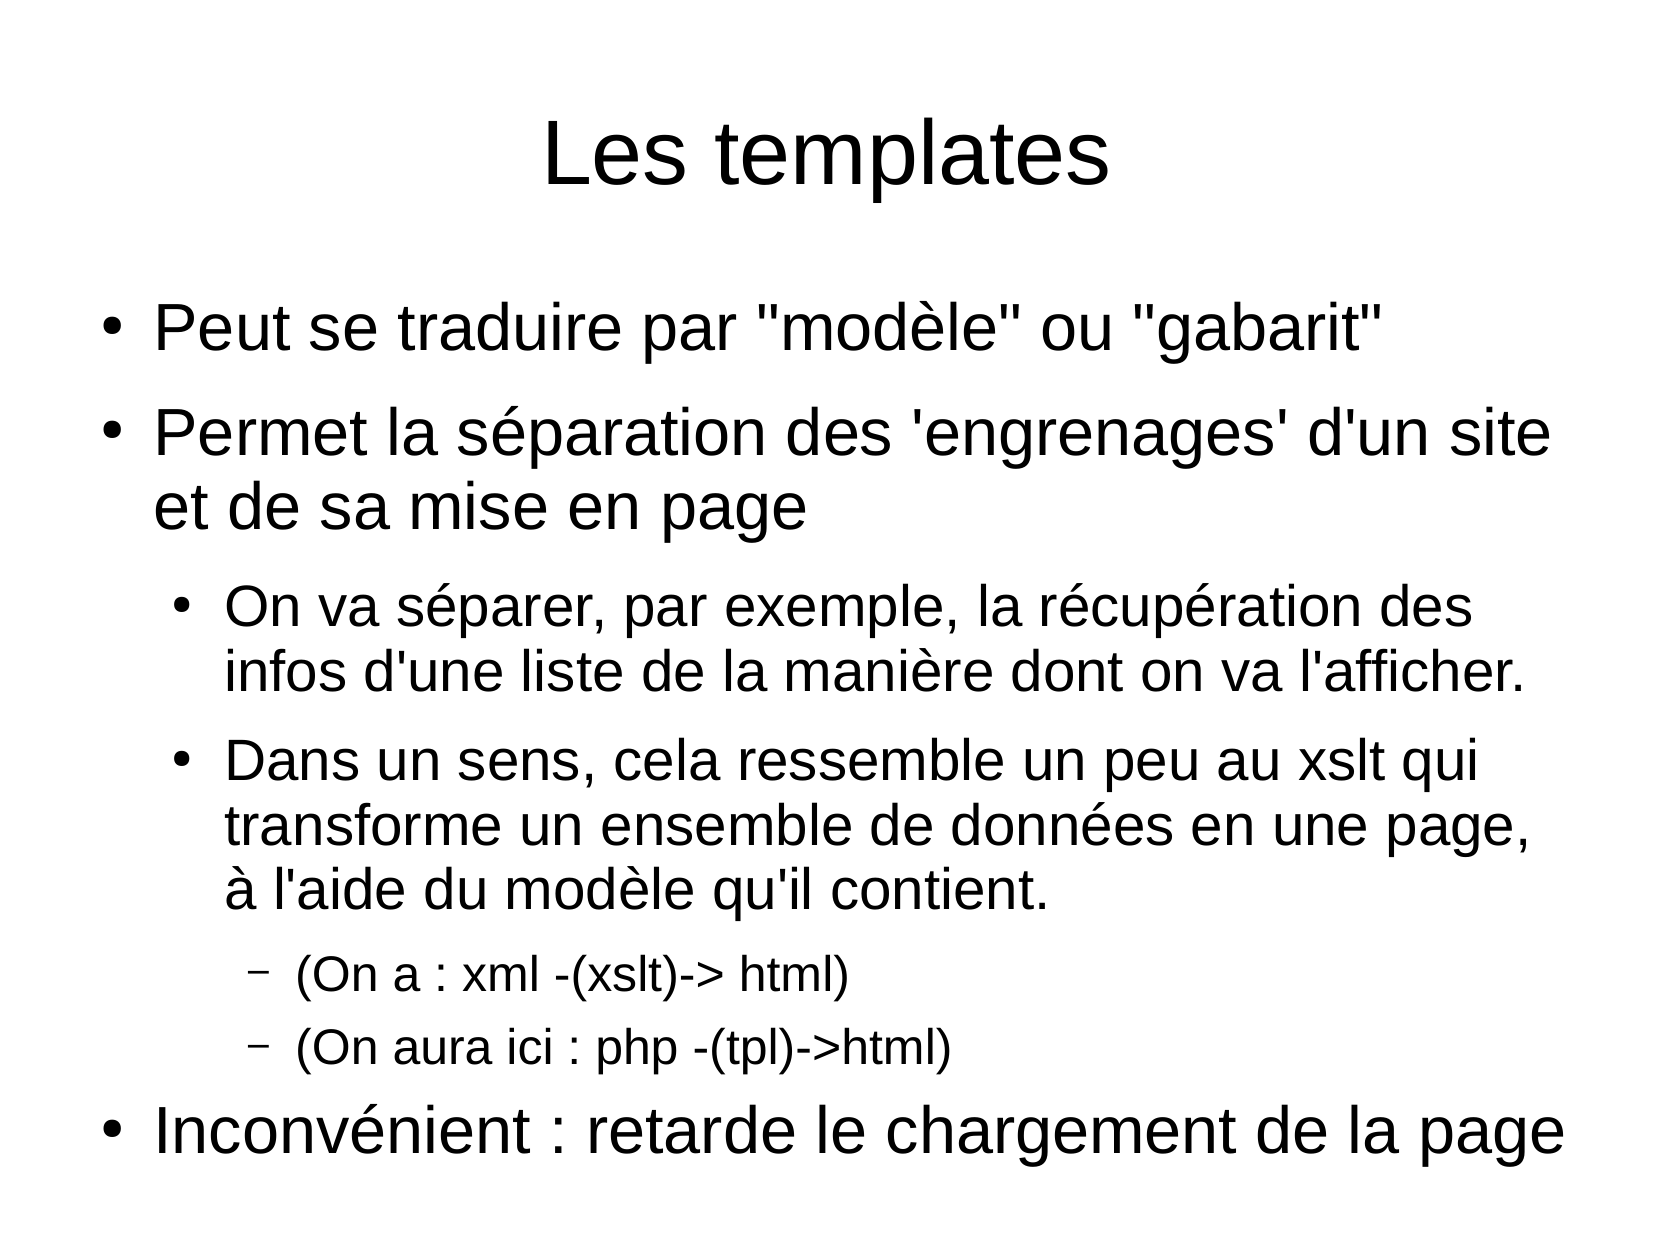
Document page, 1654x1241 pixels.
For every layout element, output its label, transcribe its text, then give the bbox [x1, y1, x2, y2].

title Les templates [82, 49, 1571, 257]
list Peut se traduire par "modèle" ou "gabarit" Permet la séparation des 'engrenages' d'un site et de sa mise en page On va séparer, par exemple, la récupération des infos d'une liste de la manière dont on va l'afficher. Dans un sens, cela ressemble un peu au xslt qui transforme un ensemble de données en une page, à l'aide du modèle qu'il contient. (On a : xml -(xslt)-> html) (On aura ici : php -(tpl)->html) Inconvénient : retarde le chargement de la page [82, 290, 1571, 1167]
